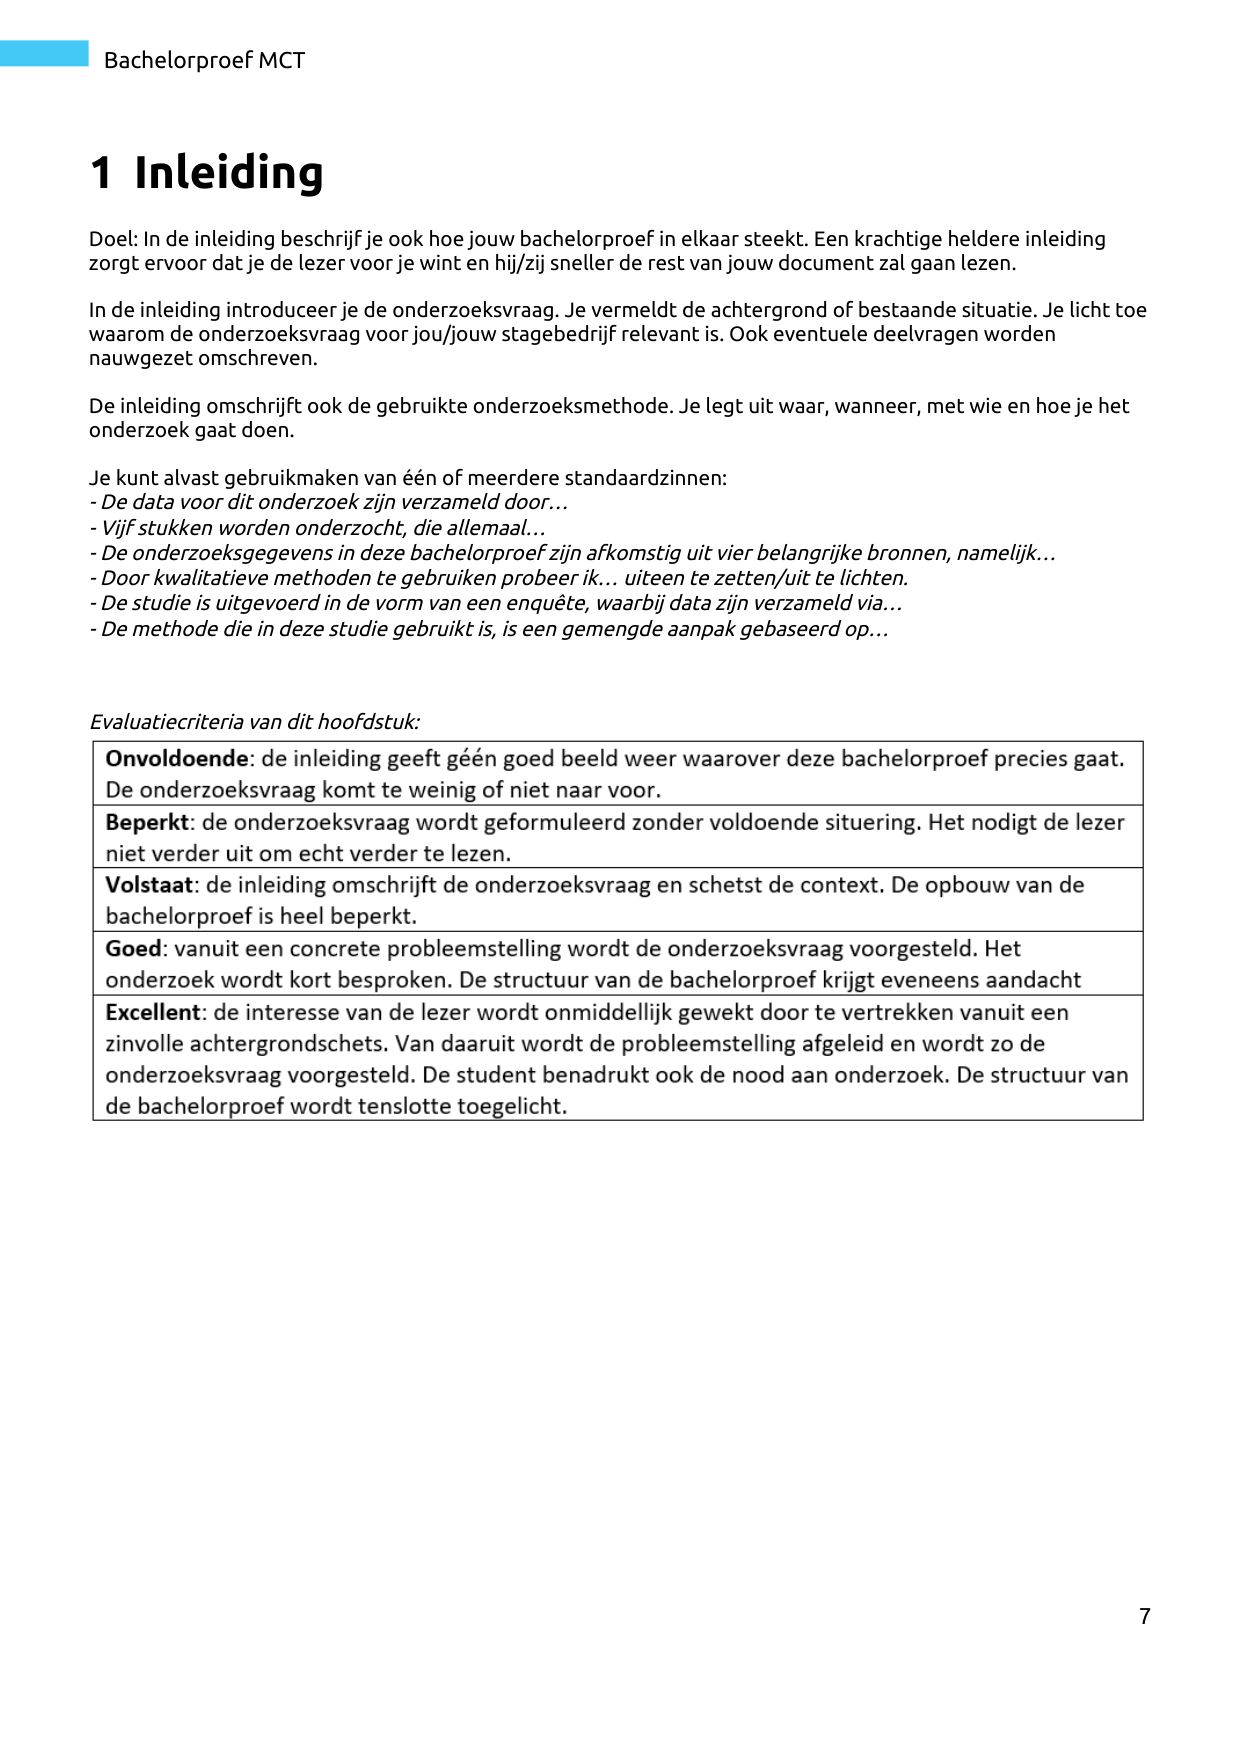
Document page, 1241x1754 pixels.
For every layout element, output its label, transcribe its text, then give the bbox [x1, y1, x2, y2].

text - De studie is uitgevoerd in de vorm van een enquête, waarbij data zijn verzameld via… [89, 591, 1152, 615]
text - De methode die in deze studie gebruikt is, is een gemengde aanpak gebaseerd op… [89, 616, 1152, 640]
text Je kunt alvast gebruikmaken van één of meerdere standaardzinnen: [89, 466, 1152, 489]
text - Door kwalitatieve methoden te gebruiken probeer ik… uiteen te zetten/uit te lichten. [89, 566, 1152, 589]
text Doel: In de inleiding beschrijf je ook hoe jouw bachelorproef in elkaar steekt. Een krachtige heldere inleiding zorgt ervoor dat je de lezer voor je wint en hij/zij sneller de rest van jouw document zal gaan lezen. [89, 226, 1152, 274]
text De inleiding omschrijft ook de gebruikte onderzoeksmethode. Je legt uit waar, wanneer, met wie en hoe je het onderzoek gaat doen. [89, 394, 1152, 442]
text - De data voor dit onderzoek zijn verzameld door… [89, 489, 1152, 513]
text - De onderzoeksgegevens in deze bachelorproef zijn afkomstig uit vier belangrijke bronnen, namelijk… [89, 540, 1152, 564]
text Evaluatiecriteria van dit hoofdstuk: [89, 681, 1152, 735]
picture [88, 735, 1152, 1129]
subtitle Inleiding [89, 144, 1152, 197]
text In de inleiding introduceer je de onderzoeksvraag. Je vermeldt de achtergrond of bestaande situatie. Je licht toe waarom de onderzoeksvraag voor jou/jouw stagebedrijf relevant is. Ook eventuele deelvragen worden nauwgezet omschreven. [89, 298, 1152, 370]
text - Vijf stukken worden onderzocht, die allemaal… [89, 515, 1152, 539]
